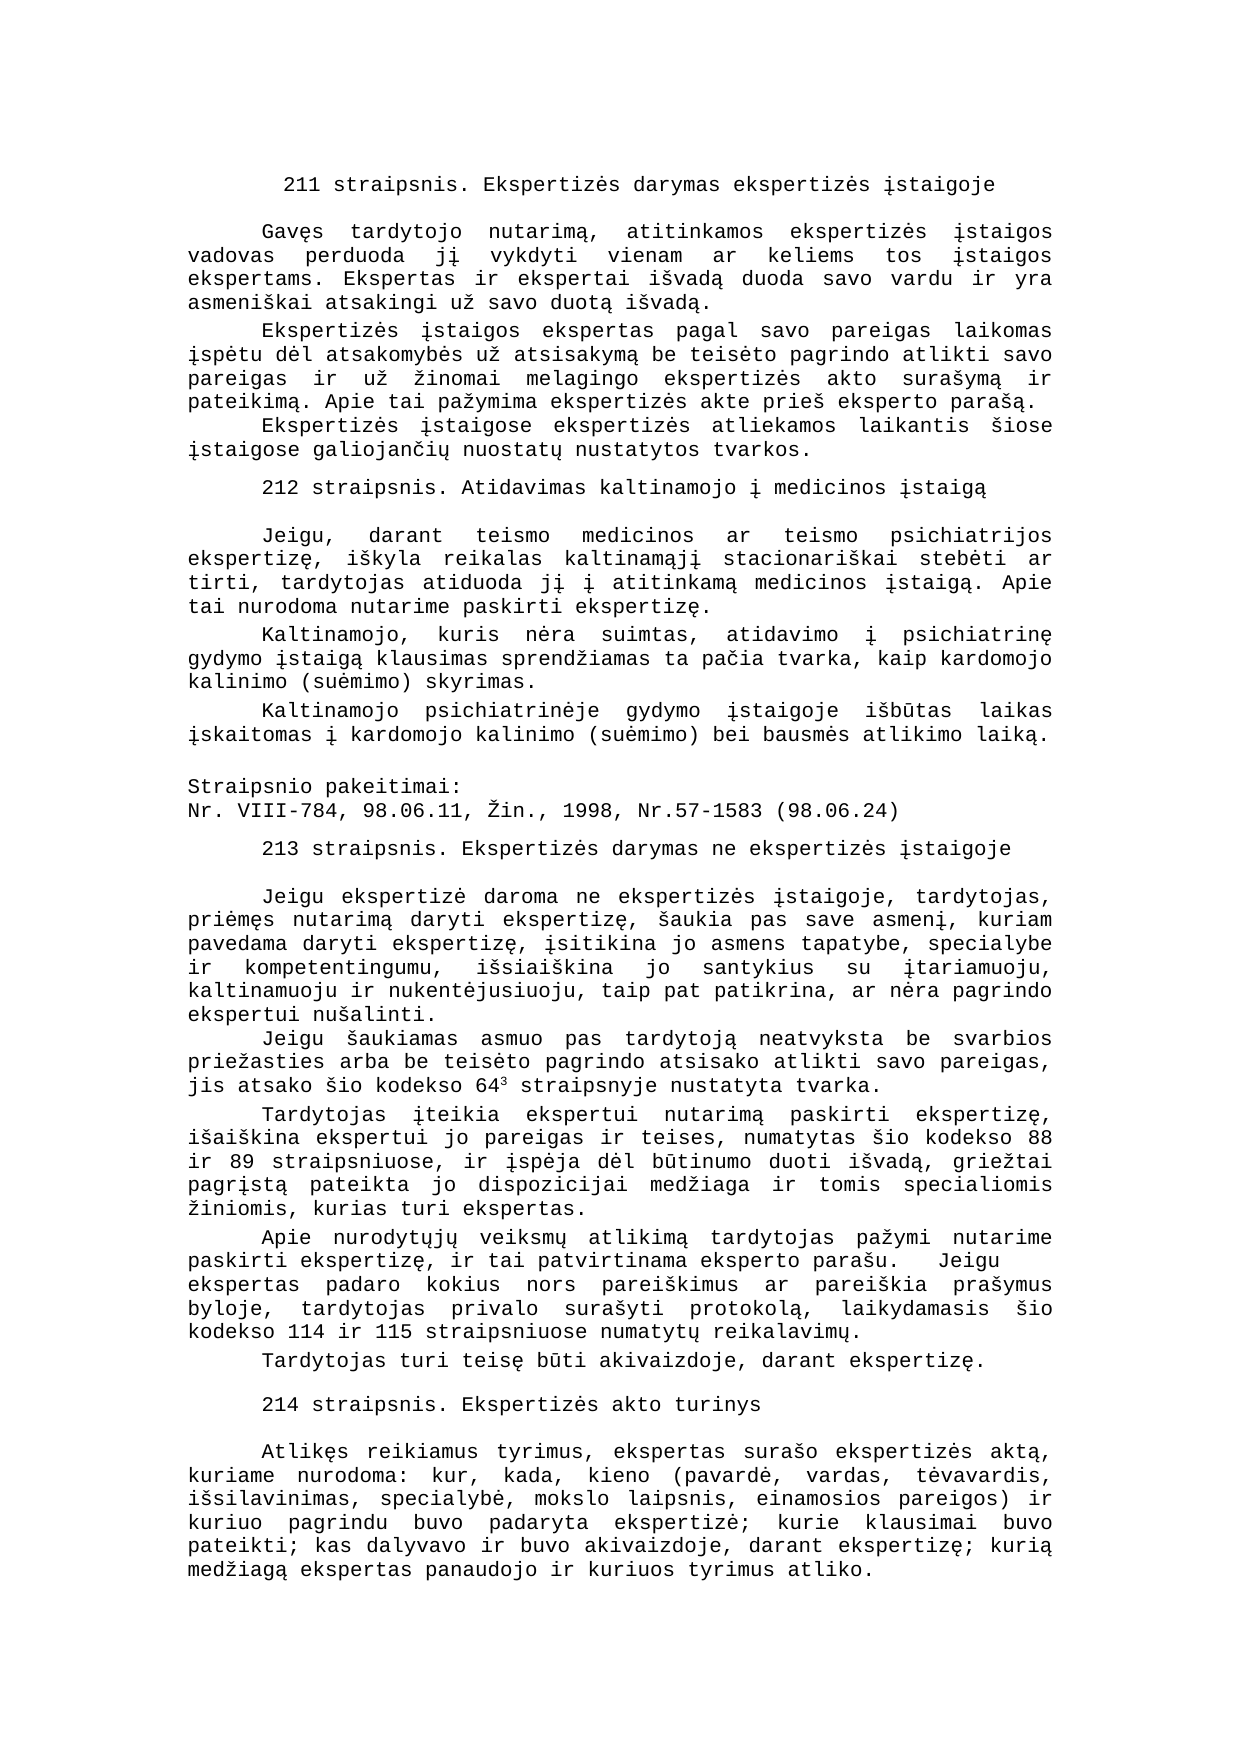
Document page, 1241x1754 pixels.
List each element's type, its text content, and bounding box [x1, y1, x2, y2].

text 212 straipsnis. Atidavimas kaltinamojo į medicinos įstaigą [187, 477, 1053, 501]
text Atlikęs reikiamus tyrimus, ekspertas surašo ekspertizės aktą, kuriame nurodoma: kur, kada, kieno (pavardė, vardas, tėvavardis, išsilavinimas, specialybė, mokslo laipsnis, einamosios pareigos) ir kuriuo pagrindu buvo padaryta ekspertizė; kurie klausimai buvo pateikti; kas dalyvavo ir buvo akivaizdoje, darant ekspertizę; kurią medžiagą ekspertas panaudojo ir kuriuos tyrimus atliko. [187, 1441, 1053, 1583]
text Straipsnio pakeitimai: [187, 776, 1053, 800]
text Tardytojas turi teisę būti akivaizdoje, darant ekspertizę. [187, 1350, 1053, 1374]
text Ekspertizės įstaigos ekspertas pagal savo pareigas laikomas įspėtu dėl atsakomybės už atsisakymą be teisėto pagrindo atlikti savo pareigas ir už žinomai melagingo ekspertizės akto surašymą ir pateikimą. Apie tai pažymima ekspertizės akte prieš eksperto parašą. [187, 321, 1053, 415]
text Jeigu šaukiamas asmuo pas tardytoją neatvyksta be svarbios priežasties arba be teisėto pagrindo atsisako atlikti savo pareigas, jis atsako šio kodekso 643 straipsnyje nustatyta tvarka. [187, 1028, 1053, 1098]
text Apie nurodytųjų veiksmų atlikimą tardytojas pažymi nutarime paskirti ekspertizę, ir tai patvirtinama eksperto parašu. Jeigu ekspertas padaro kokius nors pareiškimus ar pareiškia prašymus byloje, tardytojas privalo surašyti protokolą, laikydamasis šio kodekso 114 ir 115 straipsniuose numatytų reikalavimų. [187, 1227, 1053, 1345]
text Jeigu ekspertizė daroma ne ekspertizės įstaigoje, tardytojas, priėmęs nutarimą daryti ekspertizę, šaukia pas save asmenį, kuriam pavedama daryti ekspertizę, įsitikina jo asmens tapatybe, specialybe ir kompetentingumu, išsiaiškina jo santykius su įtariamuoju, kaltinamuoju ir nukentėjusiuoju, taip pat patikrina, ar nėra pagrindo ekspertui nušalinti. [187, 886, 1053, 1028]
text Nr. VIII-784, 98.06.11, Žin., 1998, Nr.57-1583 (98.06.24) [187, 800, 1053, 823]
text Ekspertizės įstaigose ekspertizės atliekamos laikantis šiose įstaigose galiojančių nuostatų nustatytos tvarkos. [187, 415, 1053, 462]
text 214 straipsnis. Ekspertizės akto turinys [187, 1394, 1053, 1417]
text Kaltinamojo psichiatrinėje gydymo įstaigoje išbūtas laikas įskaitomas į kardomojo kalinimo (suėmimo) bei bausmės atlikimo laiką. [187, 700, 1053, 747]
text Kaltinamojo, kuris nėra suimtas, atidavimo į psichiatrinę gydymo įstaigą klausimas sprendžiamas ta pačia tvarka, kaip kardomojo kalinimo (suėmimo) skyrimas. [187, 624, 1053, 695]
text 213 straipsnis. Ekspertizės darymas ne ekspertizės įstaigoje [187, 838, 1053, 862]
text Gavęs tardytojo nutarimą, atitinkamos ekspertizės įstaigos vadovas perduoda jį vykdyti vienam ar keliems tos įstaigos ekspertams. Ekspertas ir ekspertai išvadą duoda savo vardu ir yra asmeniškai atsakingi už savo duotą išvadą. [187, 221, 1053, 316]
text Tardytojas įteikia ekspertui nutarimą paskirti ekspertizę, išaiškina ekspertui jo pareigas ir teises, numatytas šio kodekso 88 ir 89 straipsniuose, ir įspėja dėl būtinumo duoti išvadą, griežtai pagrįstą pateikta jo dispozicijai medžiaga ir tomis specialiomis žiniomis, kurias turi ekspertas. [187, 1103, 1053, 1222]
text 211 straipsnis. Ekspertizės darymas ekspertizės įstaigoje [209, 174, 1053, 197]
text Jeigu, darant teismo medicinos ar teismo psichiatrijos ekspertizę, iškyla reikalas kaltinamąjį stacionariškai stebėti ar tirti, tardytojas atiduoda jį į atitinkamą medicinos įstaigą. Apie tai nurodoma nutarime paskirti ekspertizę. [187, 525, 1053, 619]
